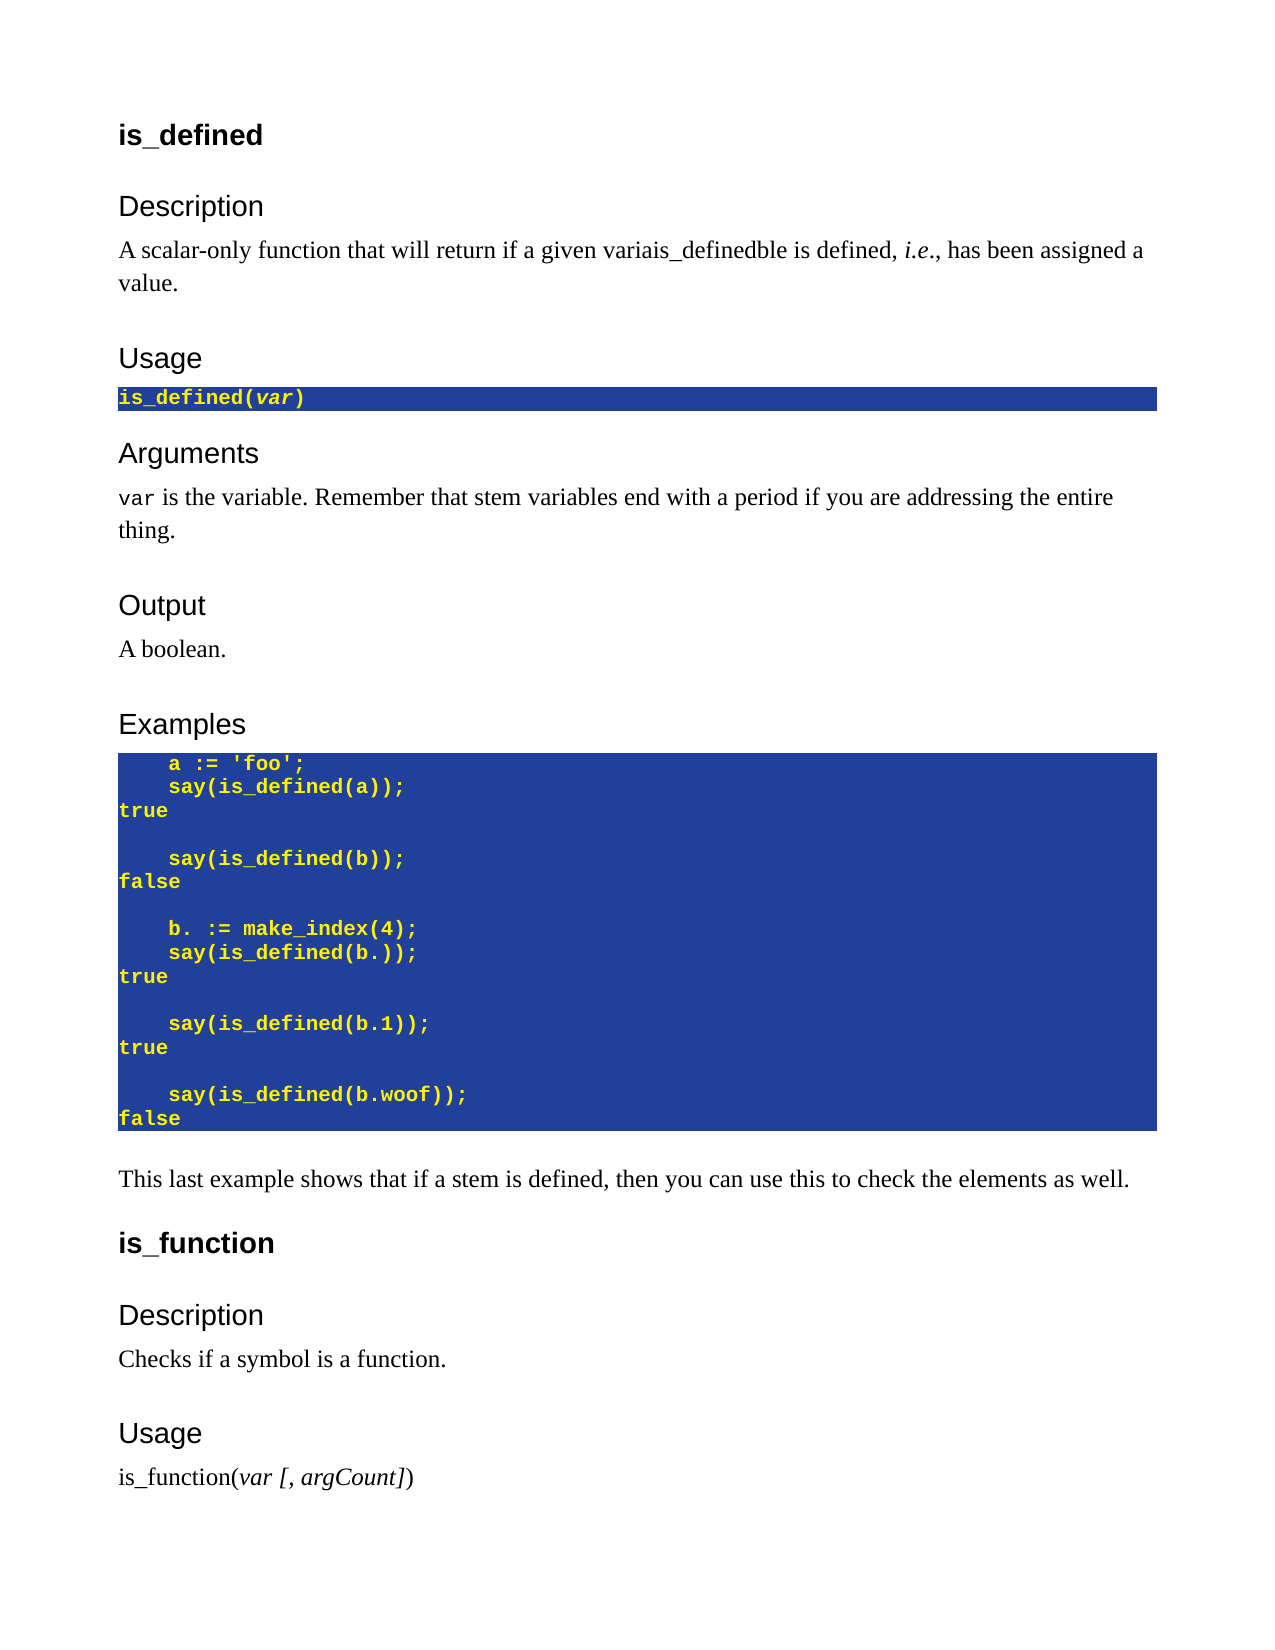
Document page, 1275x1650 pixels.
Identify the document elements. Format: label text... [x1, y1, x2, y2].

text true [118, 800, 1157, 824]
text b. := make_index(4); [118, 918, 1157, 942]
text say(is_defined(b.1)); [118, 1013, 1157, 1037]
text a := 'foo'; [118, 753, 1157, 777]
text false [118, 871, 1157, 895]
text is_defined(var) [118, 387, 1157, 411]
text var is the variable. Remember that stem variables end with a period if you are addressing the entire thing. [118, 482, 1157, 544]
text This last example shows that if a stem is defined, then you can use this to check the elements as well. [118, 1131, 1157, 1193]
text false [118, 1108, 1157, 1131]
text say(is_defined(a)); [118, 777, 1157, 800]
subtitle Usage [118, 1416, 1157, 1450]
text true [118, 1037, 1157, 1060]
subtitle is_function [118, 1226, 1157, 1260]
text true [118, 966, 1157, 989]
subtitle Usage [118, 341, 1157, 374]
text is_function(var [, argCount]) [118, 1462, 1157, 1491]
subtitle Examples [118, 707, 1157, 740]
text say(is_defined(b.woof)); [118, 1084, 1157, 1108]
subtitle Arguments [118, 436, 1157, 469]
text Checks if a symbol is a function. [118, 1344, 1157, 1372]
text say(is_defined(b)); [118, 847, 1157, 871]
subtitle Description [118, 189, 1157, 223]
subtitle Description [118, 1298, 1157, 1331]
subtitle Output [118, 588, 1157, 622]
text say(is_defined(b.)); [118, 942, 1157, 966]
text A scalar-only function that will return if a given variais_definedble is defined, i.e., has been assigned a value. [118, 235, 1157, 297]
subtitle is_defined [118, 118, 1157, 152]
text A boolean. [118, 634, 1157, 663]
